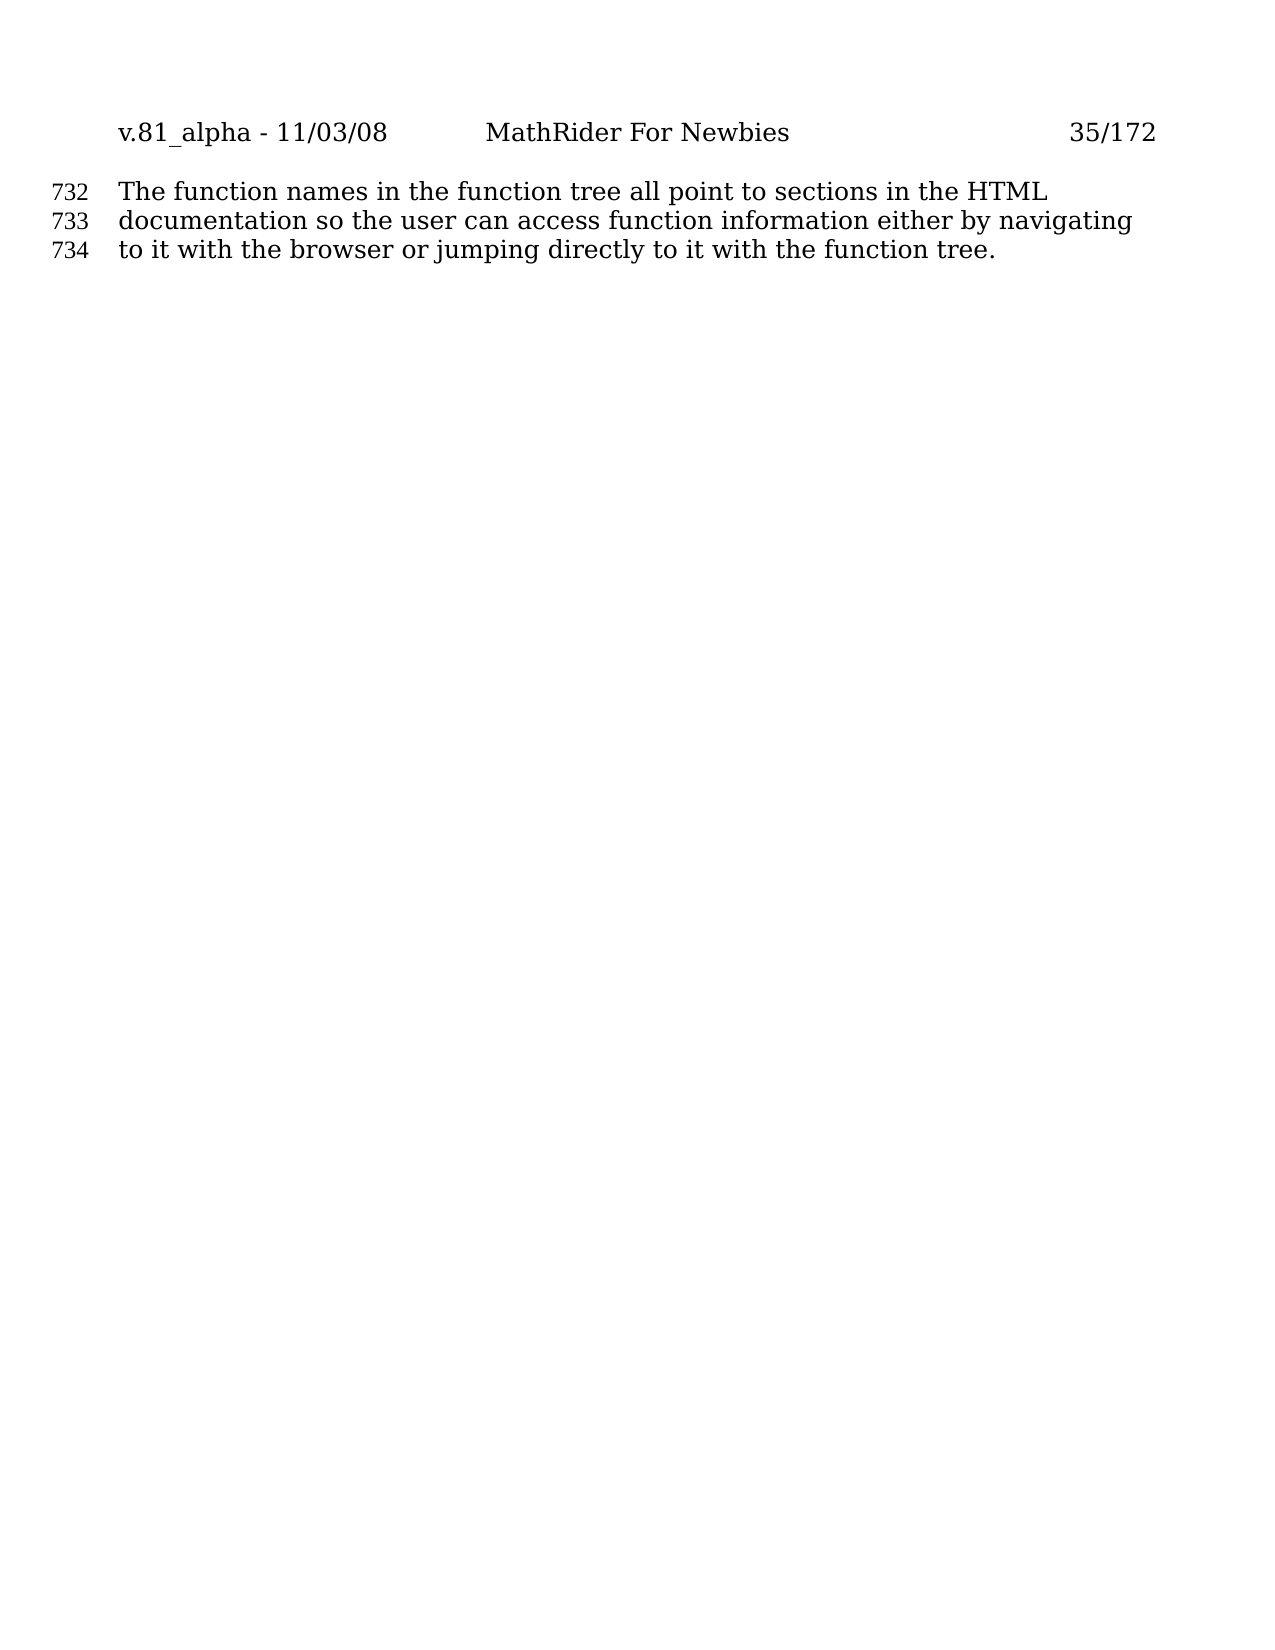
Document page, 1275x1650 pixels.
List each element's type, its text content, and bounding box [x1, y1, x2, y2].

text The function names in the function tree all point to sections in the HTML documentation so the user can access function information either by navigating to it with the browser or jumping directly to it with the function tree. [118, 177, 1157, 264]
